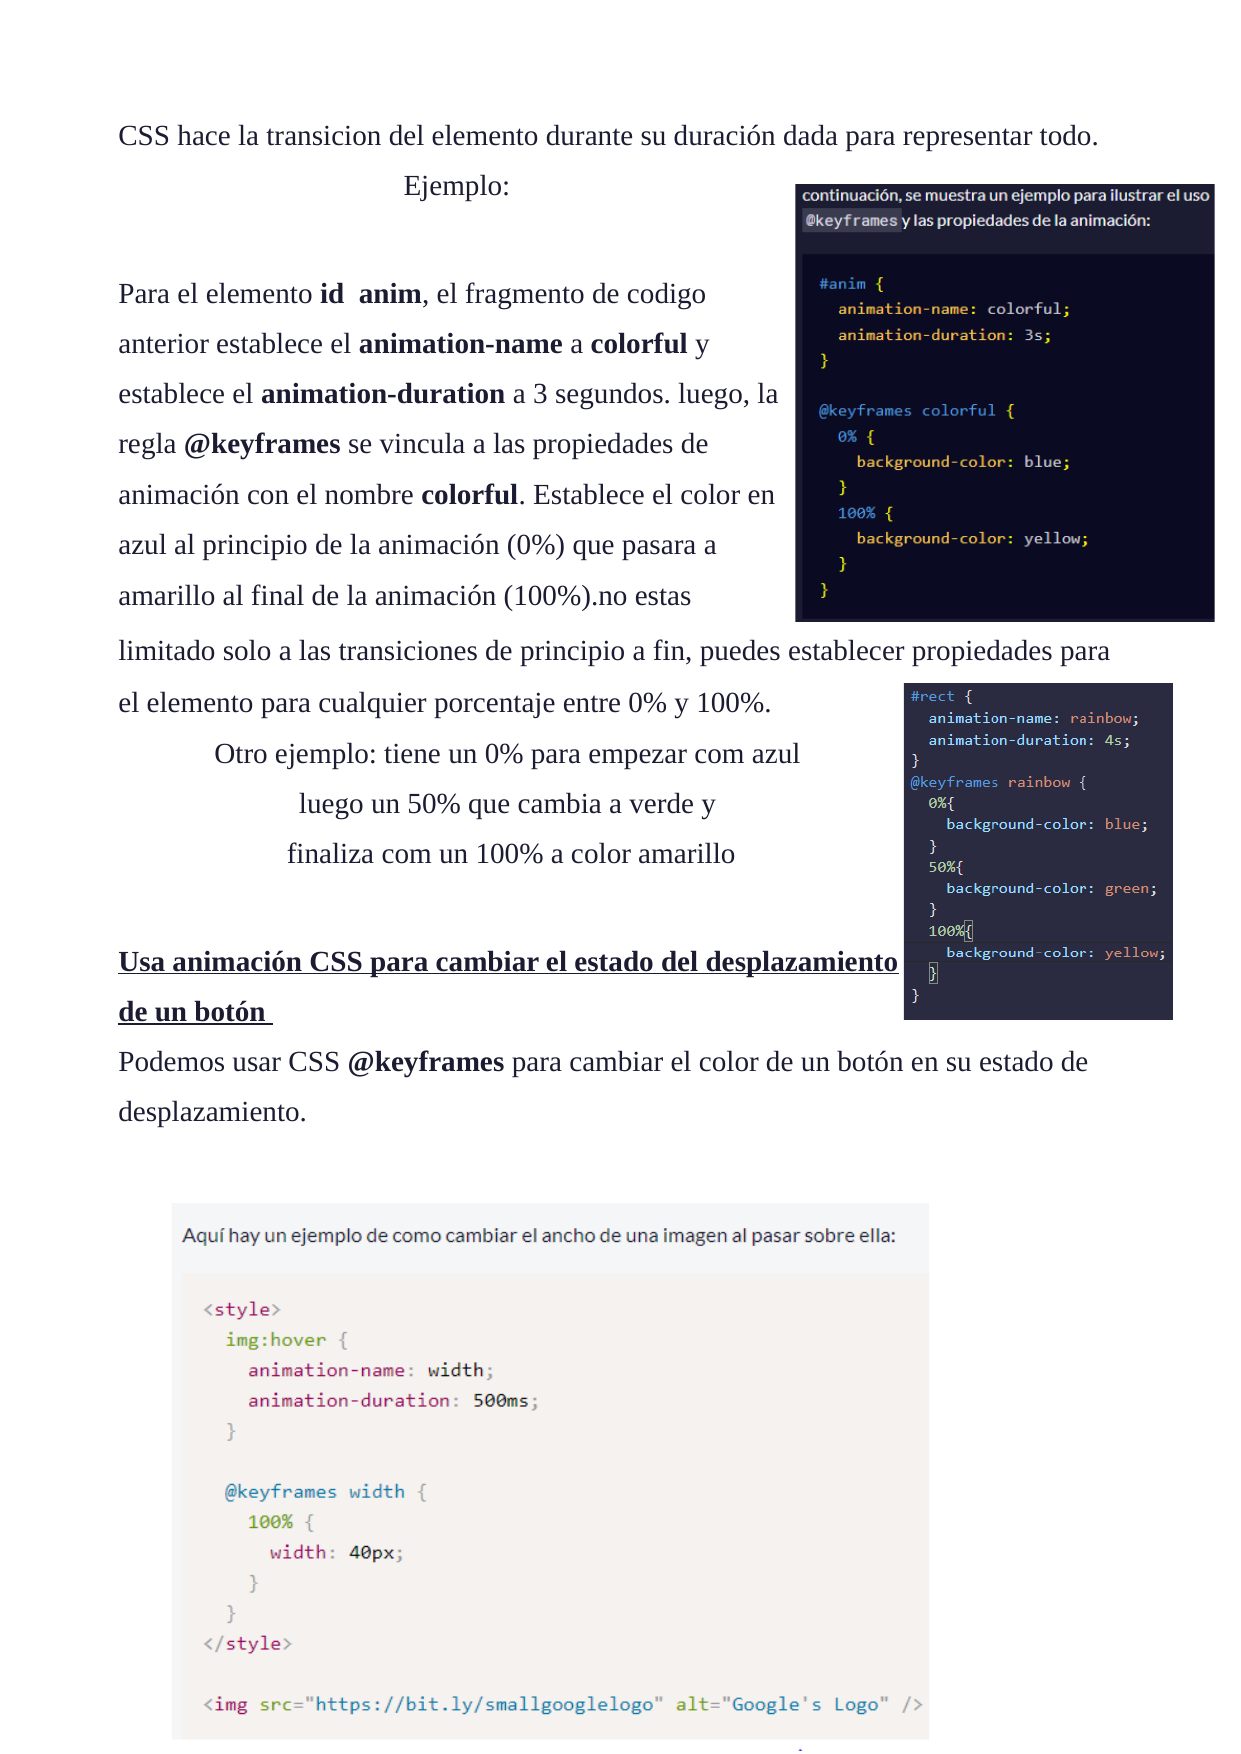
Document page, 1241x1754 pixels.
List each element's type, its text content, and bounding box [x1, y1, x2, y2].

text Otro ejemplo: tiene un 0% para empezar com azul [118, 736, 903, 769]
text Usa animación CSS para cambiar el estado del desplazamiento de un botón [118, 944, 1122, 1027]
text CSS hace la transicion del elemento durante su duración dada para representar todo. [118, 118, 1122, 152]
text finaliza com un 100% a color amarillo [118, 836, 903, 870]
picture [171, 1203, 930, 1751]
picture [903, 683, 1173, 1020]
text Para el elemento id anim, el fragmento de codigo anterior establece el animation-name a colorful y establece el animation-duration a 3 segundos. luego, la regla @keyframes se vincula a las propiedades de animación con el nombre colorful. Establece el color en azul al principio de la animación (0%) que pasara a amarillo al final de la animación (100%).no estas limitado solo a las transiciones de principio a fin, puedes establecer propiedades para el elemento para cualquier porcentaje entre 0% y 100%. [118, 276, 1122, 719]
picture [795, 184, 1215, 622]
text Podemos usar CSS @keyframes para cambiar el color de un botón en su estado de desplazamiento. [118, 1044, 1122, 1128]
text Ejemplo: [118, 168, 1122, 202]
text luego un 50% que cambia a verde y [118, 786, 903, 819]
